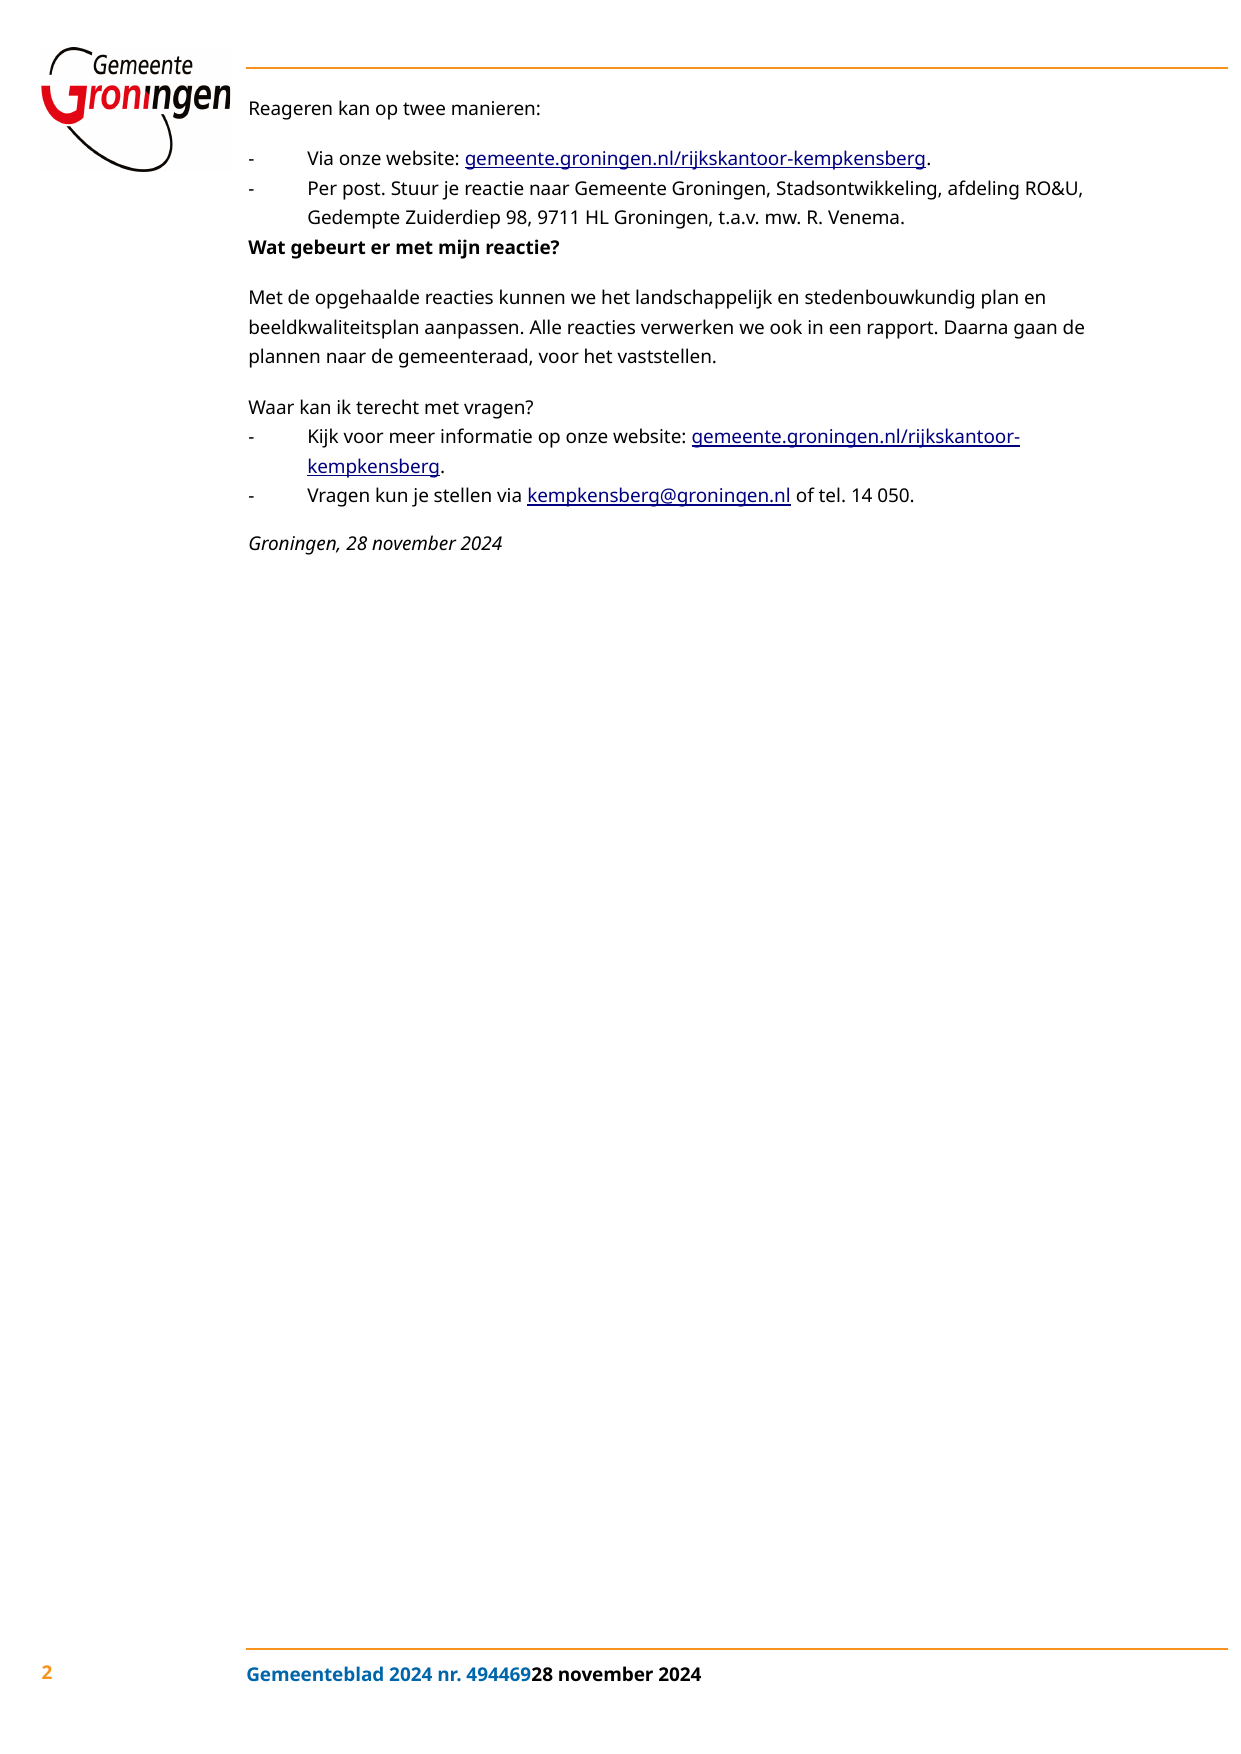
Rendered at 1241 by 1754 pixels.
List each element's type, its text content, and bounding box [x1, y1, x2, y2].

picture [41, 47, 231, 172]
list Per post. Stuur je reactie naar Gemeente Groningen, Stadsontwikkeling, afdeling RO&U, Gedempte Zuiderdiep 98, 9711 HL Groningen, t.a.v. mw. R. Venema. [248, 175, 1152, 230]
text Met de opgehaalde reacties kunnen we het landschappelijk en stedenbouwkundig plan en beeldkwaliteitsplan aanpassen. Alle reacties verwerken we ook in een rapport. Daarna gaan de plannen naar de gemeenteraad, voor het vaststellen. [248, 284, 1152, 369]
text Wat gebeurt er met mijn reactie? [248, 234, 1152, 260]
text Groningen, 28 november 2024 [248, 531, 1152, 556]
text Waar kan ik terecht met vragen? [248, 394, 1152, 420]
list Kijk voor meer informatie op onze website: gemeente.groningen.nl/rijkskantoor-kempkensberg. [248, 423, 1152, 479]
text Reageren kan op twee manieren: [248, 95, 1152, 121]
list Vragen kun je stellen via kempkensberg@groningen.nl of tel. 14 050. [248, 483, 1152, 508]
list Via onze website: gemeente.groningen.nl/rijkskantoor-kempkensberg. [248, 145, 1152, 171]
